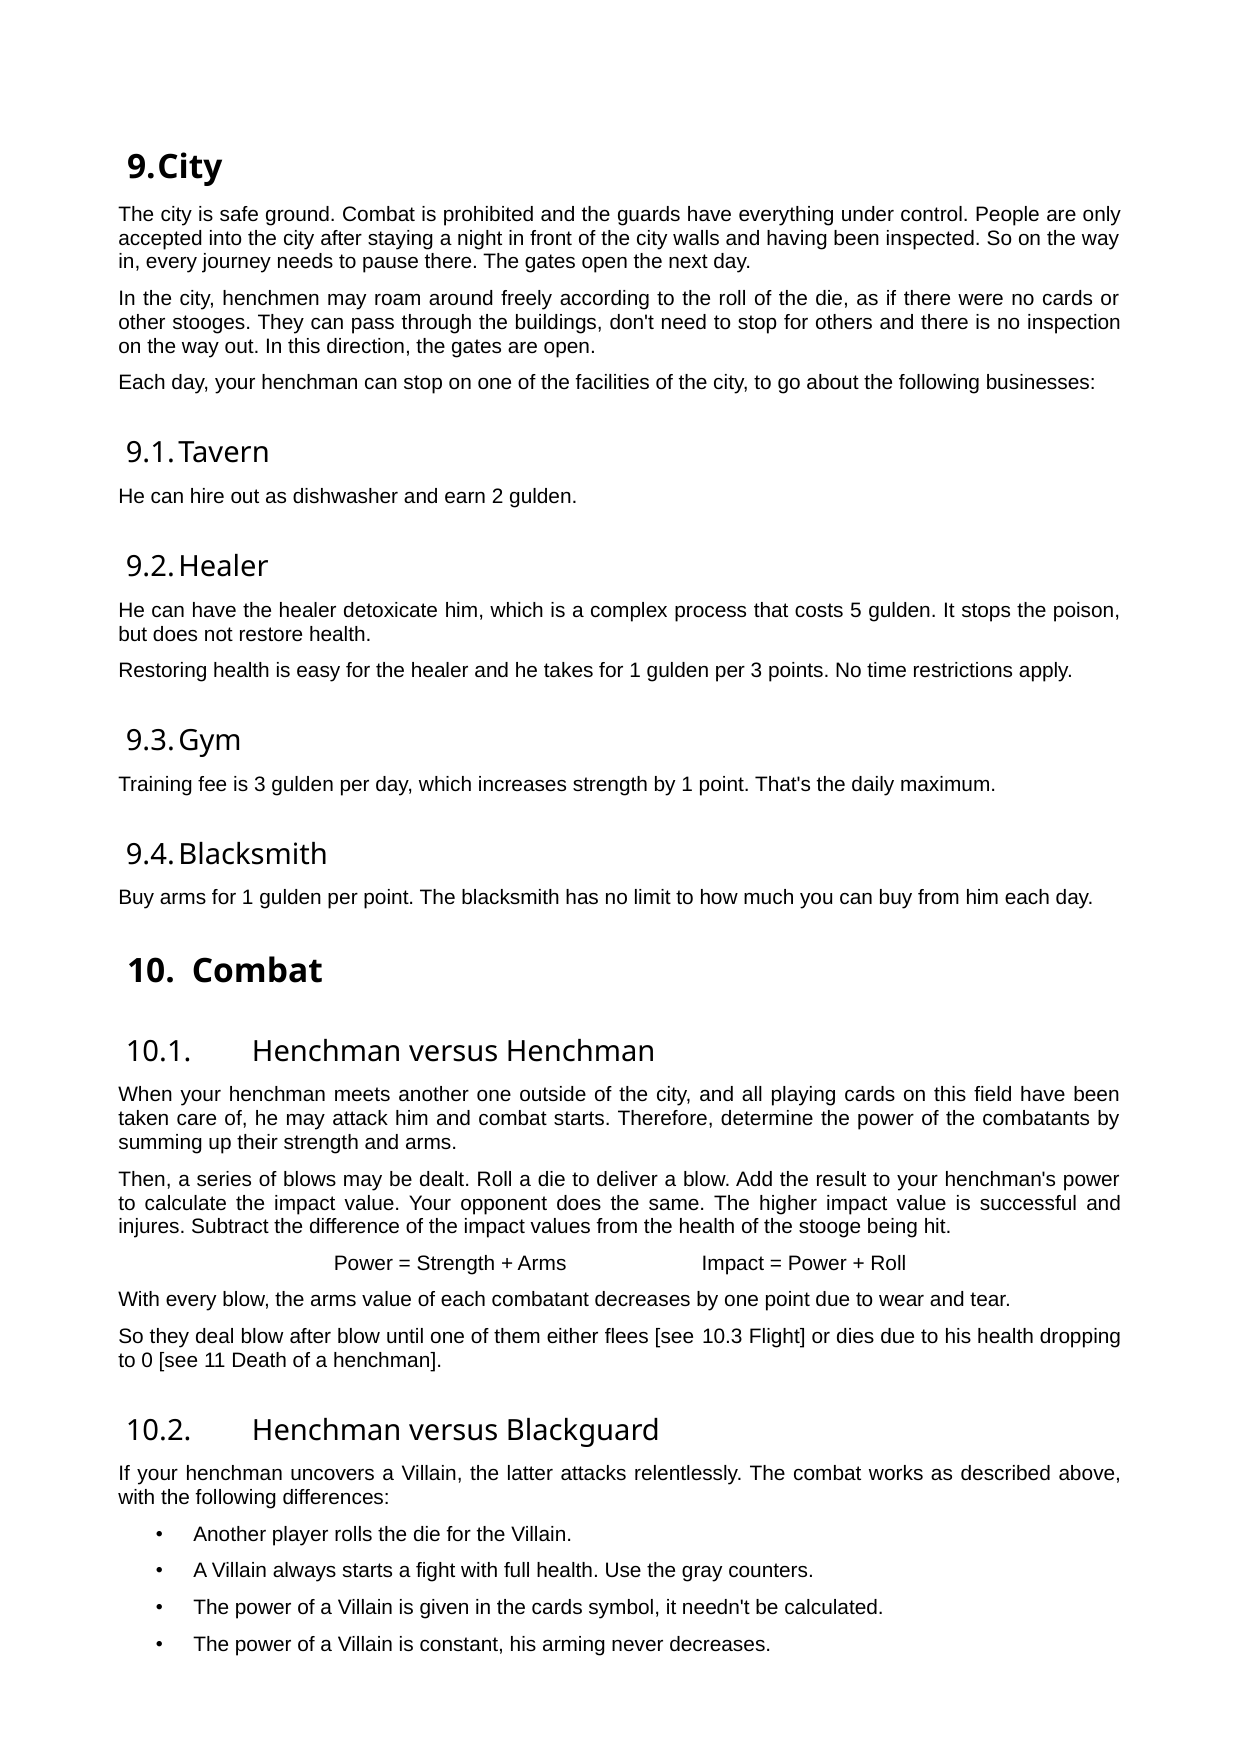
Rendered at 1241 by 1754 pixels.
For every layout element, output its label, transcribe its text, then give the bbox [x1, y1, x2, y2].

text So they deal blow after blow until one of them either flees [see 10.3. Flight] or dies due to his health dropping to 0 [see 11. Death of a henchman]. [118, 1324, 1122, 1372]
list Another player rolls the die for the Villain. [156, 1522, 1122, 1546]
subtitle Combat [118, 947, 1122, 992]
text Then, a series of blows may be dealt. Roll a die to deliver a blow. Add the result to your henchman's power to calculate the impact value. Your opponent does the same. The higher impact value is successful and injures. Subtract the difference of the impact values from the health of the stooge being hit. [118, 1166, 1122, 1238]
subtitle Gym [118, 719, 1122, 759]
subtitle Blacksmith [118, 833, 1122, 873]
text He can have the healer detoxicate him, which is a complex process that costs 5 gulden. It stops the poison, but does not restore health. [118, 597, 1122, 645]
subtitle Henchman versus Blackguard [118, 1409, 1122, 1449]
text When your henchman meets another one outside of the city, and all playing cards on this field have been taken care of, he may attack him and combat starts. Therefore, determine the power of the combatants by summing up their strength and arms. [118, 1082, 1122, 1154]
list A Villain always starts a fight with full health. Use the gray counters. [156, 1558, 1122, 1582]
text In the city, henchmen may roam around freely according to the roll of the die, as if there were no cards or other stooges. They can pass through the buildings, don't need to stop for others and there is no inspection on the way out. In this direction, the gates are open. [118, 286, 1122, 358]
text He can hire out as dishwasher and earn 2 gulden. [118, 484, 1122, 508]
list The power of a Villain is given in the cards symbol, it needn't be calculated. [156, 1595, 1122, 1619]
text Each day, your henchman can stop on one of the facilities of the city, to go about the following businesses: [118, 370, 1122, 394]
text Power = Strength + Arms Impact = Power + Roll [118, 1251, 1122, 1275]
text With every blow, the arms value of each combatant decreases by one point due to wear and tear. [118, 1287, 1122, 1311]
text The city is safe ground. Combat is prohibited and the guards have everything under control. People are only accepted into the city after staying a night in front of the city walls and having been inspected. So on the way in, every journey needs to pause there. The gates open the next day. [118, 201, 1122, 273]
text Restoring health is easy for the healer and he takes for 1 gulden per 3 points. No time restrictions apply. [118, 658, 1122, 682]
subtitle Tavern [118, 432, 1122, 471]
subtitle Healer [118, 545, 1122, 585]
subtitle City [118, 143, 1122, 189]
text Training fee is 3 gulden per day, which increases strength by 1 point. That's the daily maximum. [118, 771, 1122, 795]
text Buy arms for 1 gulden per point. The blacksmith has no limit to how much you can buy from him each day. [118, 885, 1122, 909]
list The power of a Villain is constant, his arming never decreases. [156, 1631, 1122, 1655]
text If your henchman uncovers a Villain, the latter attacks relentlessly. The combat works as described above, with the following differences: [118, 1461, 1122, 1509]
subtitle Henchman versus Henchman [118, 1030, 1122, 1069]
